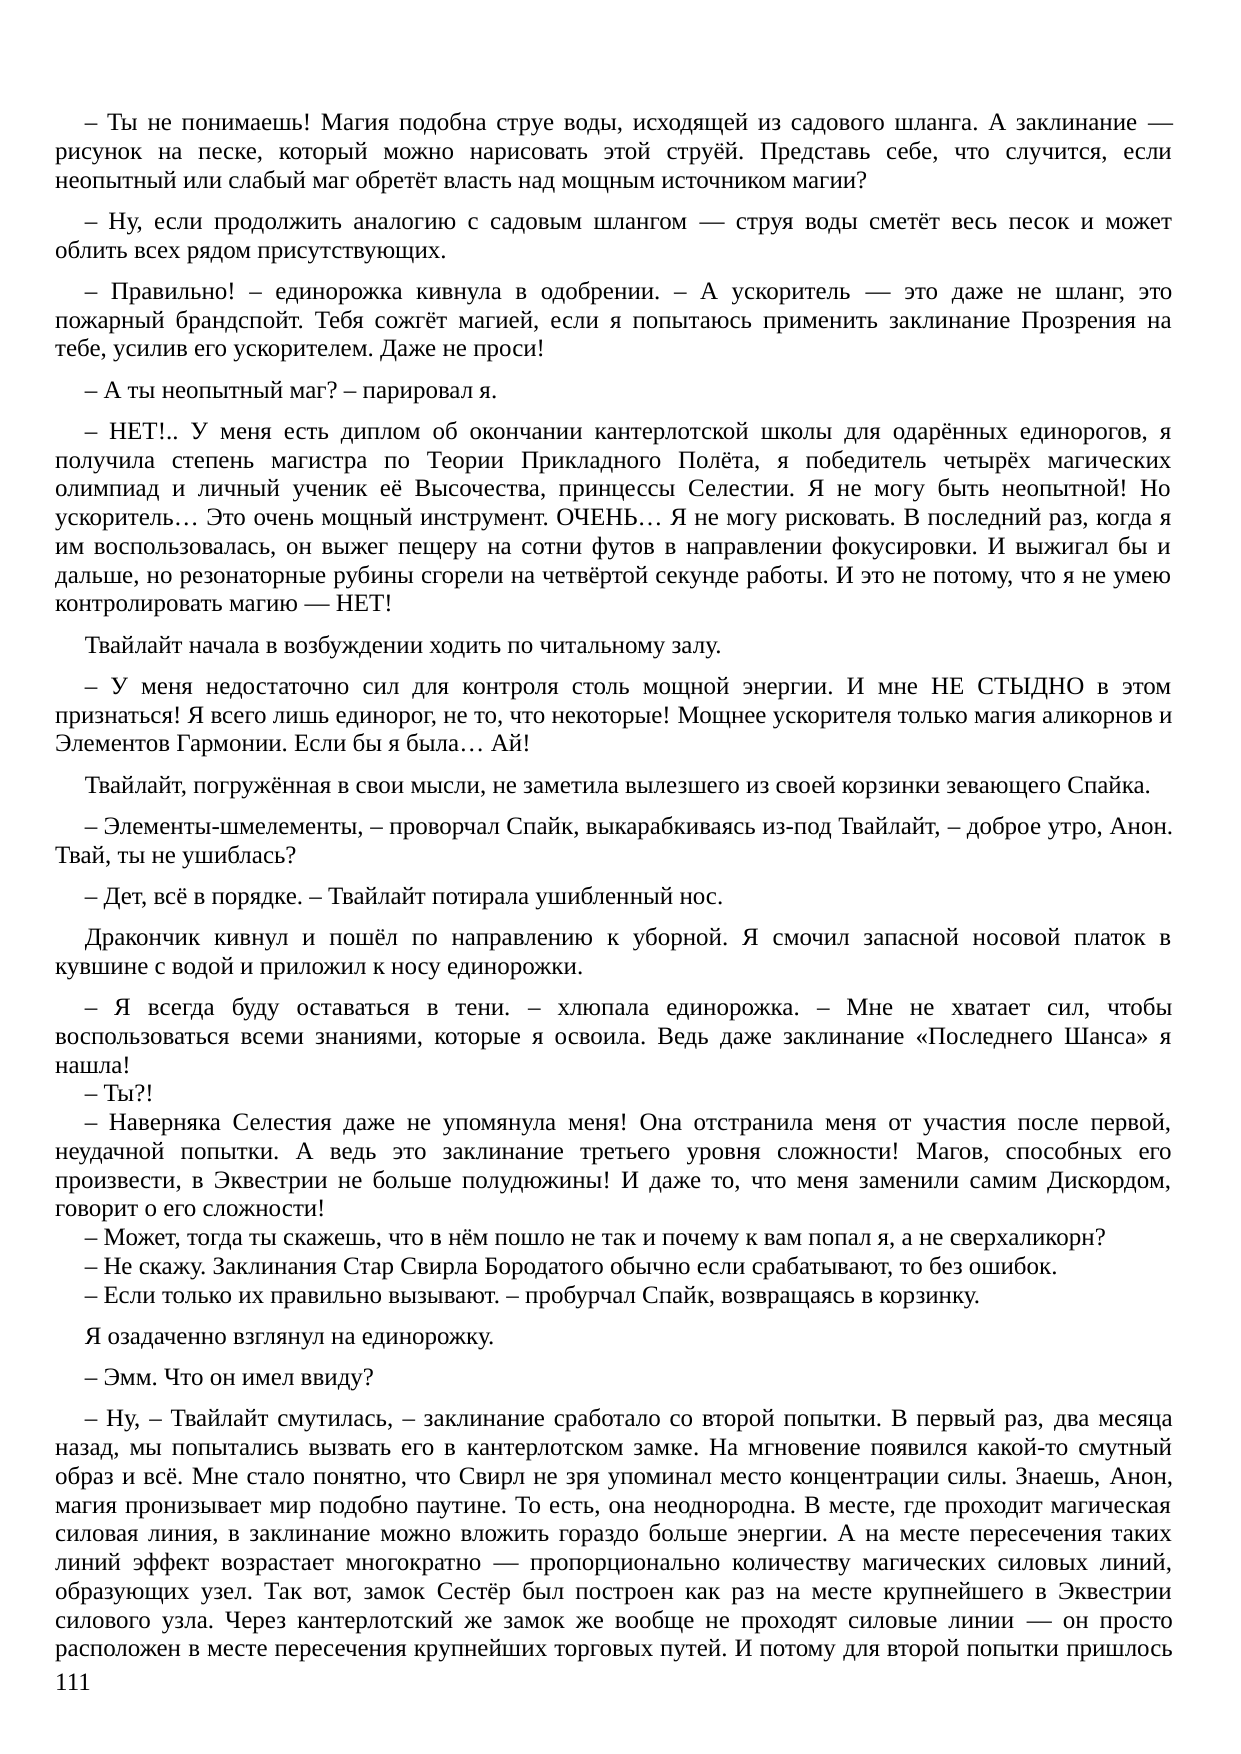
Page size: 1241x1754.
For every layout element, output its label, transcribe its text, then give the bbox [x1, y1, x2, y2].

text – НЕТ!.. У меня есть диплом об окончании кантерлотской школы для одарённых единорогов, я получила степень магистра по Теории Прикладного Полёта, я победитель четырёх магических олимпиад и личный ученик её Высочества, принцессы Селестии. Я не могу быть неопытной! Но ускоритель… Это очень мощный инструмент. ОЧЕНЬ… Я не могу рисковать. В последний раз, когда я им воспользовалась, он выжег пещеру на сотни футов в направлении фокусировки. И выжигал бы и дальше, но резонаторные рубины сгорели на четвёртой секунде работы. И это не потому, что я не умею контролировать магию — НЕТ! [55, 416, 1173, 617]
text Я озадаченно взглянул на единорожку. [55, 1321, 1173, 1350]
text – Ну, если продолжить аналогию с садовым шлангом — струя воды сметёт весь песок и может облить всех рядом присутствующих. [55, 206, 1173, 263]
text – А ты неопытный маг? – парировал я. [55, 375, 1173, 403]
text – Ты не понимаешь! Магия подобна струе воды, исходящей из садового шланга. А заклинание — рисунок на песке, который можно нарисовать этой струёй. Представь себе, что случится, если неопытный или слабый маг обретёт власть над мощным источником магии? [55, 107, 1173, 193]
text – Я всегда буду оставаться в тени. – хлюпала единорожка. – Мне не хватает сил, чтобы воспользоваться всеми знаниями, которые я освоила. Ведь даже заклинание «Последнего Шанса» я нашла! [55, 992, 1173, 1078]
text – Наверняка Селестия даже не упомянула меня! Она отстранила меня от участия после первой, неудачной попытки. А ведь это заклинание третьего уровня сложности! Магов, способных его произвести, в Эквестрии не больше полудюжины! И даже то, что меня заменили самим Дискордом, говорит о его сложности! [55, 1107, 1173, 1222]
text – Ну, – Твайлайт смутилась, – заклинание сработало со второй попытки. В первый раз, два месяца назад, мы попытались вызвать его в кантерлотском замке. На мгновение появился какой-то смутный образ и всё. Мне стало понятно, что Свирл не зря упоминал место концентрации силы. Знаешь, Анон, магия пронизывает мир подобно паутине. То есть, она неоднородна. В месте, где проходит магическая силовая линия, в заклинание можно вложить гораздо больше энергии. А на месте пересечения таких линий эффект возрастает многократно — пропорционально количеству магических силовых линий, образующих узел. Так вот, замок Сестёр был построен как раз на месте крупнейшего в Эквестрии силового узла. Через кантерлотский же замок же вообще не проходят силовые линии — он просто расположен в месте пересечения крупнейших торговых путей. И потому для второй попытки пришлось [55, 1403, 1173, 1662]
text – У меня недостаточно сил для контроля столь мощной энергии. И мне НЕ СТЫДНО в этом признаться! Я всего лишь единорог, не то, что некоторые! Мощнее ускорителя только магия аликорнов и Элементов Гармонии. Если бы я была… Ай! [55, 671, 1173, 757]
text – Если только их правильно вызывают. – пробурчал Спайк, возвращаясь в корзинку. [55, 1280, 1173, 1308]
text Дракончик кивнул и пошёл по направлению к уборной. Я смочил запасной носовой платок в кувшине с водой и приложил к носу единорожки. [55, 922, 1173, 980]
text – Правильно! – единорожка кивнула в одобрении. – А ускоритель — это даже не шланг, это пожарный брандспойт. Тебя сожгёт магией, если я попытаюсь применить заклинание Прозрения на тебе, усилив его ускорителем. Даже не проси! [55, 276, 1173, 362]
text – Эмм. Что он имел ввиду? [55, 1362, 1173, 1391]
text Твайлайт, погружённая в свои мысли, не заметила вылезшего из своей корзинки зевающего Спайка. [55, 770, 1173, 798]
text – Может, тогда ты скажешь, что в нём пошло не так и почему к вам попал я, а не сверхаликорн? [55, 1222, 1173, 1251]
text – Дет, всё в порядке. – Твайлайт потирала ушибленный нос. [55, 881, 1173, 910]
text – Не скажу. Заклинания Стар Свирла Бородатого обычно если срабатывают, то без ошибок. [55, 1251, 1173, 1280]
text Твайлайт начала в возбуждении ходить по читальному залу. [55, 630, 1173, 658]
text – Элементы-шмелементы, – проворчал Спайк, выкарабкиваясь из-под Твайлайт, – доброе утро, Анон. Твай, ты не ушиблась? [55, 811, 1173, 868]
text – Ты?! [55, 1078, 1173, 1107]
